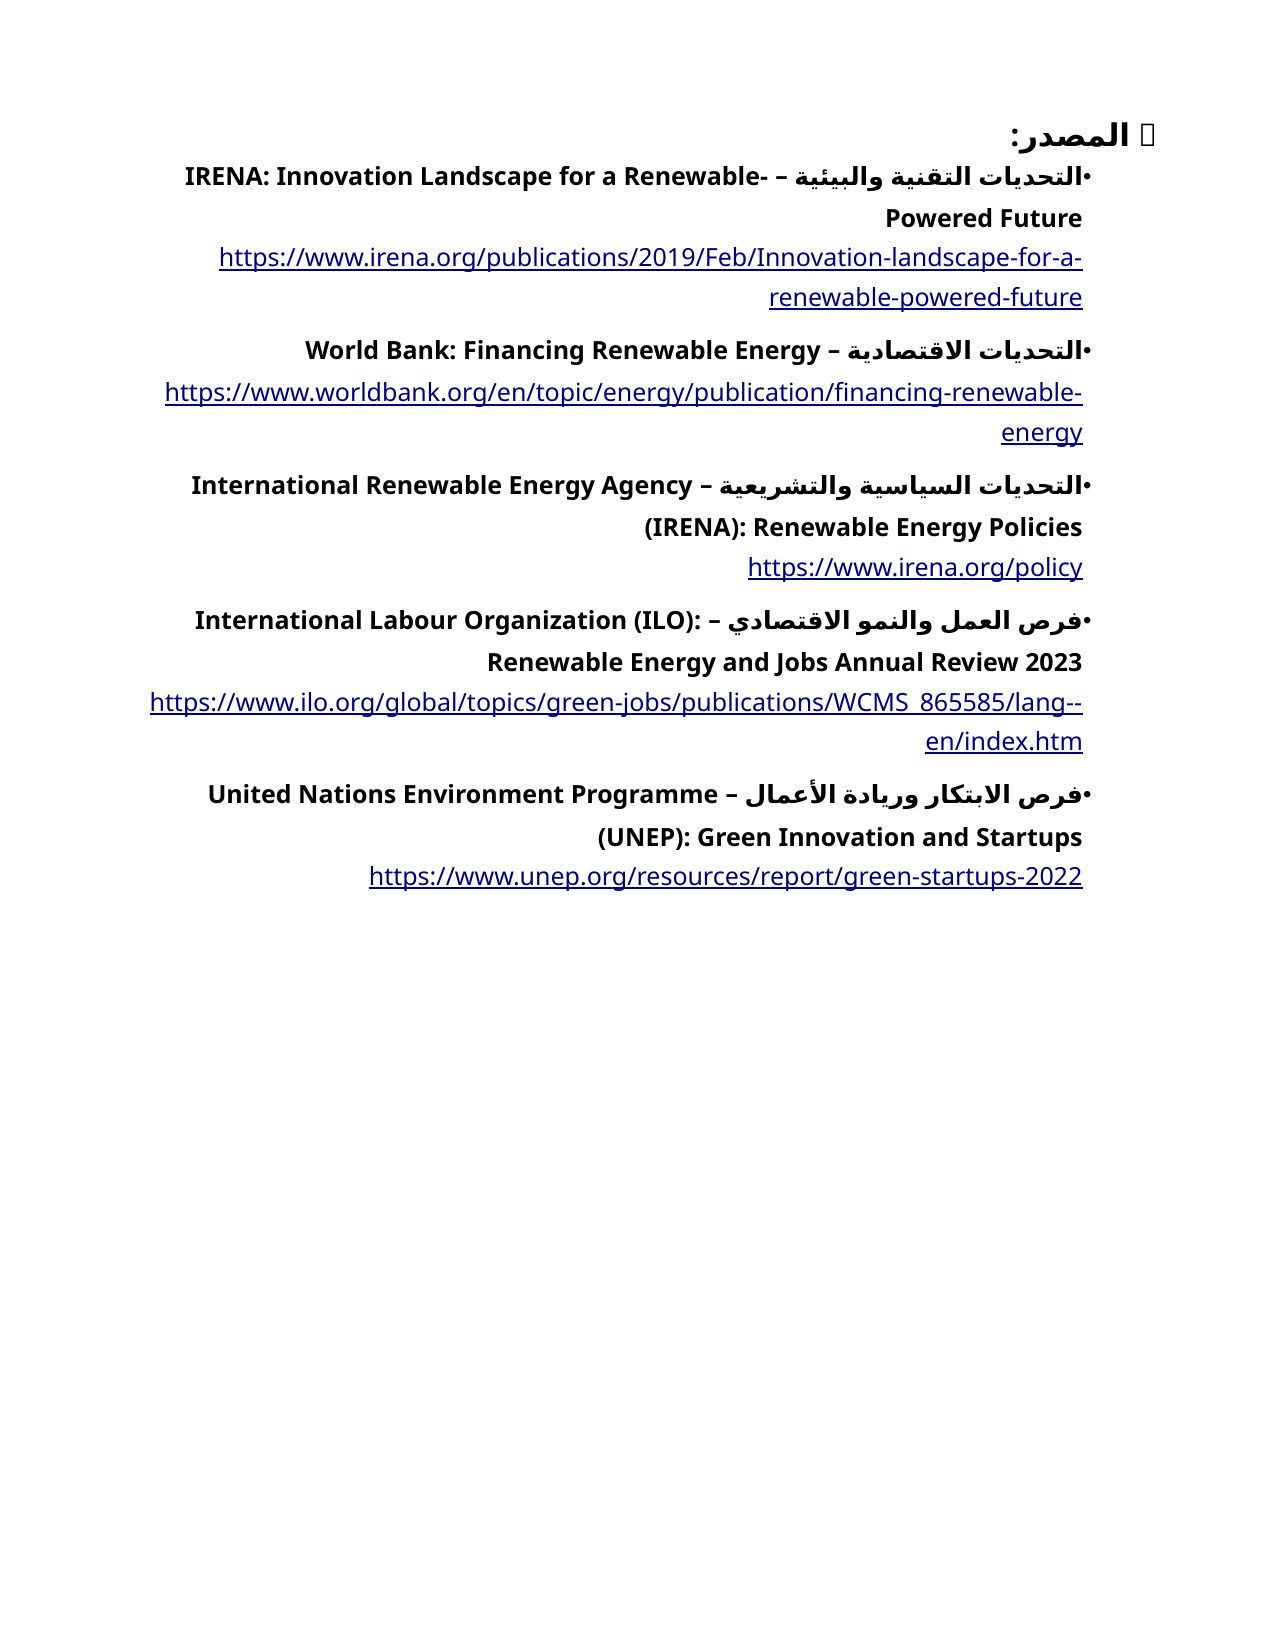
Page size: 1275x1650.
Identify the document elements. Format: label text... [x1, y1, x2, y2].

list التحديات الاقتصادية – World Bank: Financing Renewable Energy https://www.worldbank.org/en/topic/energy/publication/financing-renewable-energy [118, 333, 1112, 448]
text 📚 المصدر: [118, 118, 1157, 159]
list فرص الابتكار وريادة الأعمال – United Nations Environment Programme (UNEP): Green Innovation and Startups https://www.unep.org/resources/report/green-startups-2022 [118, 777, 1112, 892]
list التحديات السياسية والتشريعية – International Renewable Energy Agency (IRENA): Renewable Energy Policies https://www.irena.org/policy [118, 468, 1112, 583]
list فرص العمل والنمو الاقتصادي – International Labour Organization (ILO): Renewable Energy and Jobs Annual Review 2023 https://www.ilo.org/global/topics/green-jobs/publications/WCMS_865585/lang--en/index.htm [118, 603, 1112, 757]
list التحديات التقنية والبيئية – IRENA: Innovation Landscape for a Renewable-Powered Future https://www.irena.org/publications/2019/Feb/Innovation-landscape-for-a-renewable-powered-future [118, 159, 1112, 313]
